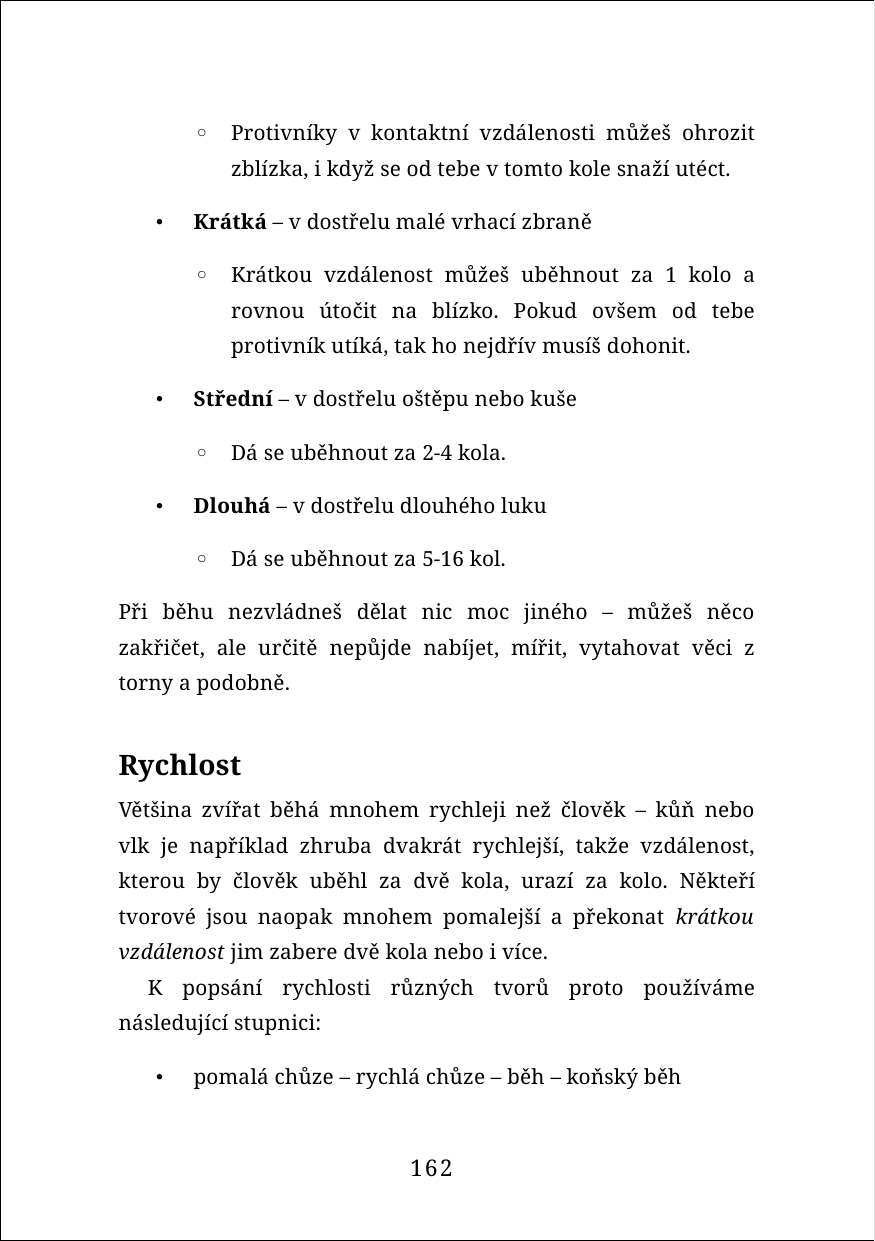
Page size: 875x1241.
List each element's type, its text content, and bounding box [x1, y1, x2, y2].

list Střední – v dostřelu oštěpu nebo kuše [156, 384, 756, 413]
subtitle Rychlost [118, 745, 756, 784]
list Dá se uběhnout za 2-4 kola. [193, 438, 756, 466]
list pomalá chůze – rychlá chůze – běh – koňský běh [156, 1062, 756, 1090]
list Dá se uběhnout za 5-16 kol. [193, 544, 756, 573]
list Protivníky v kontaktní vzdálenosti můžeš ohrozit zblízka, i když se od tebe v tomto kole snaží utéct. [193, 118, 756, 182]
text Při běhu nezvládneš dělat nic moc jiného – můžeš něco zakřičet, ale určitě nepůjde nabíjet, mířit, vytahovat věci z torny a podobně. [118, 597, 756, 697]
list Dlouhá – v dostřelu dlouhého luku [156, 491, 756, 519]
text Většina zvířat běhá mnohem rychleji než člověk – kůň nebo vlk je například zhruba dvakrát rychlejší, takže vzdálenost, kterou by člověk uběhl za dvě kola, urazí za kolo. Někteří tvorové jsou naopak mnohem pomalejší a překonat krátkou vzdálenost jim zabere dvě kola nebo i více. K popsání rychlosti různých tvorů proto používáme následující stupnici: [118, 795, 756, 1037]
list Krátkou vzdálenost můžeš uběhnout za 1 kolo a rovnou útočit na blízko. Pokud ovšem od tebe protivník utíká, tak ho nejdřív musíš dohonit. [193, 260, 756, 360]
list Krátká – v dostřelu malé vrhací zbraně [156, 207, 756, 235]
